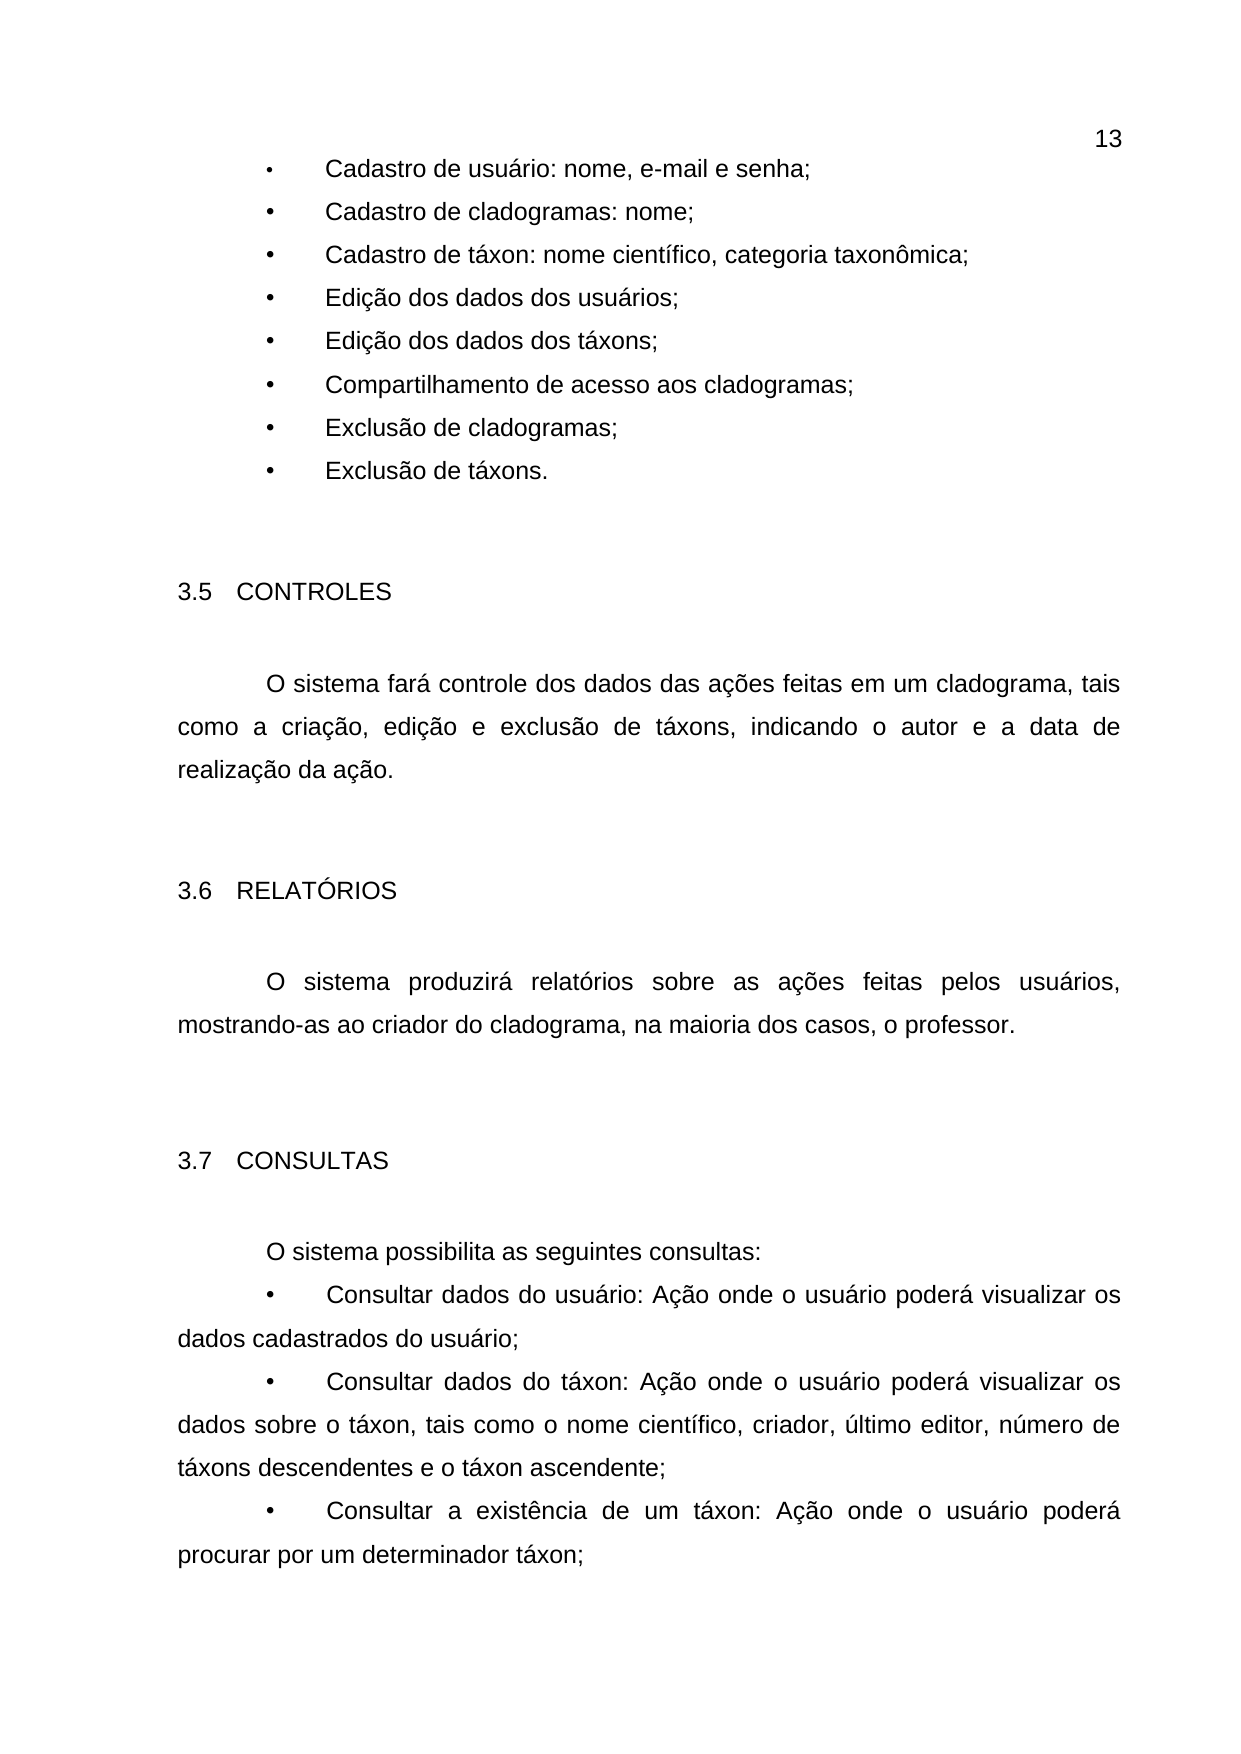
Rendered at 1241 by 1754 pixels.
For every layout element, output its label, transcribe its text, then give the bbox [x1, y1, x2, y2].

list Compartilhamento de acesso aos cladogramas; [177, 369, 1122, 398]
subtitle RELATÓRIOS [177, 876, 1122, 905]
list Consultar dados do táxon: Ação onde o usuário poderá visualizar os dados sobre o táxon, tais como o nome científico, criador, último editor, número de táxons descendentes e o táxon ascendente; [177, 1367, 1122, 1482]
list Exclusão de cladogramas; [177, 413, 1122, 442]
list Consultar a existência de um táxon: Ação onde o usuário poderá procurar por um determinador táxon; [177, 1496, 1122, 1568]
text O sistema produzirá relatórios sobre as ações feitas pelos usuários, mostrando-as ao criador do cladograma, na maioria dos casos, o professor. [177, 967, 1122, 1039]
list Cadastro de táxon: nome científico, categoria taxonômica; [177, 240, 1122, 269]
list Cadastro de usuário: nome, e-mail e senha; [177, 153, 1122, 182]
list Exclusão de táxons. [177, 456, 1122, 485]
list Consultar dados do usuário: Ação onde o usuário poderá visualizar os dados cadastrados do usuário; [177, 1281, 1122, 1352]
subtitle CONSULTAS [177, 1146, 1122, 1175]
text O sistema fará controle dos dados das ações feitas em um cladograma, tais como a criação, edição e exclusão de táxons, indicando o autor e a data de realização da ação. [177, 669, 1122, 784]
text O sistema possibilita as seguintes consultas: [177, 1237, 1122, 1266]
list Edição dos dados dos táxons; [177, 326, 1122, 355]
list Edição dos dados dos usuários; [177, 283, 1122, 312]
list Cadastro de cladogramas: nome; [177, 197, 1122, 226]
subtitle CONTROLES [177, 577, 1122, 606]
